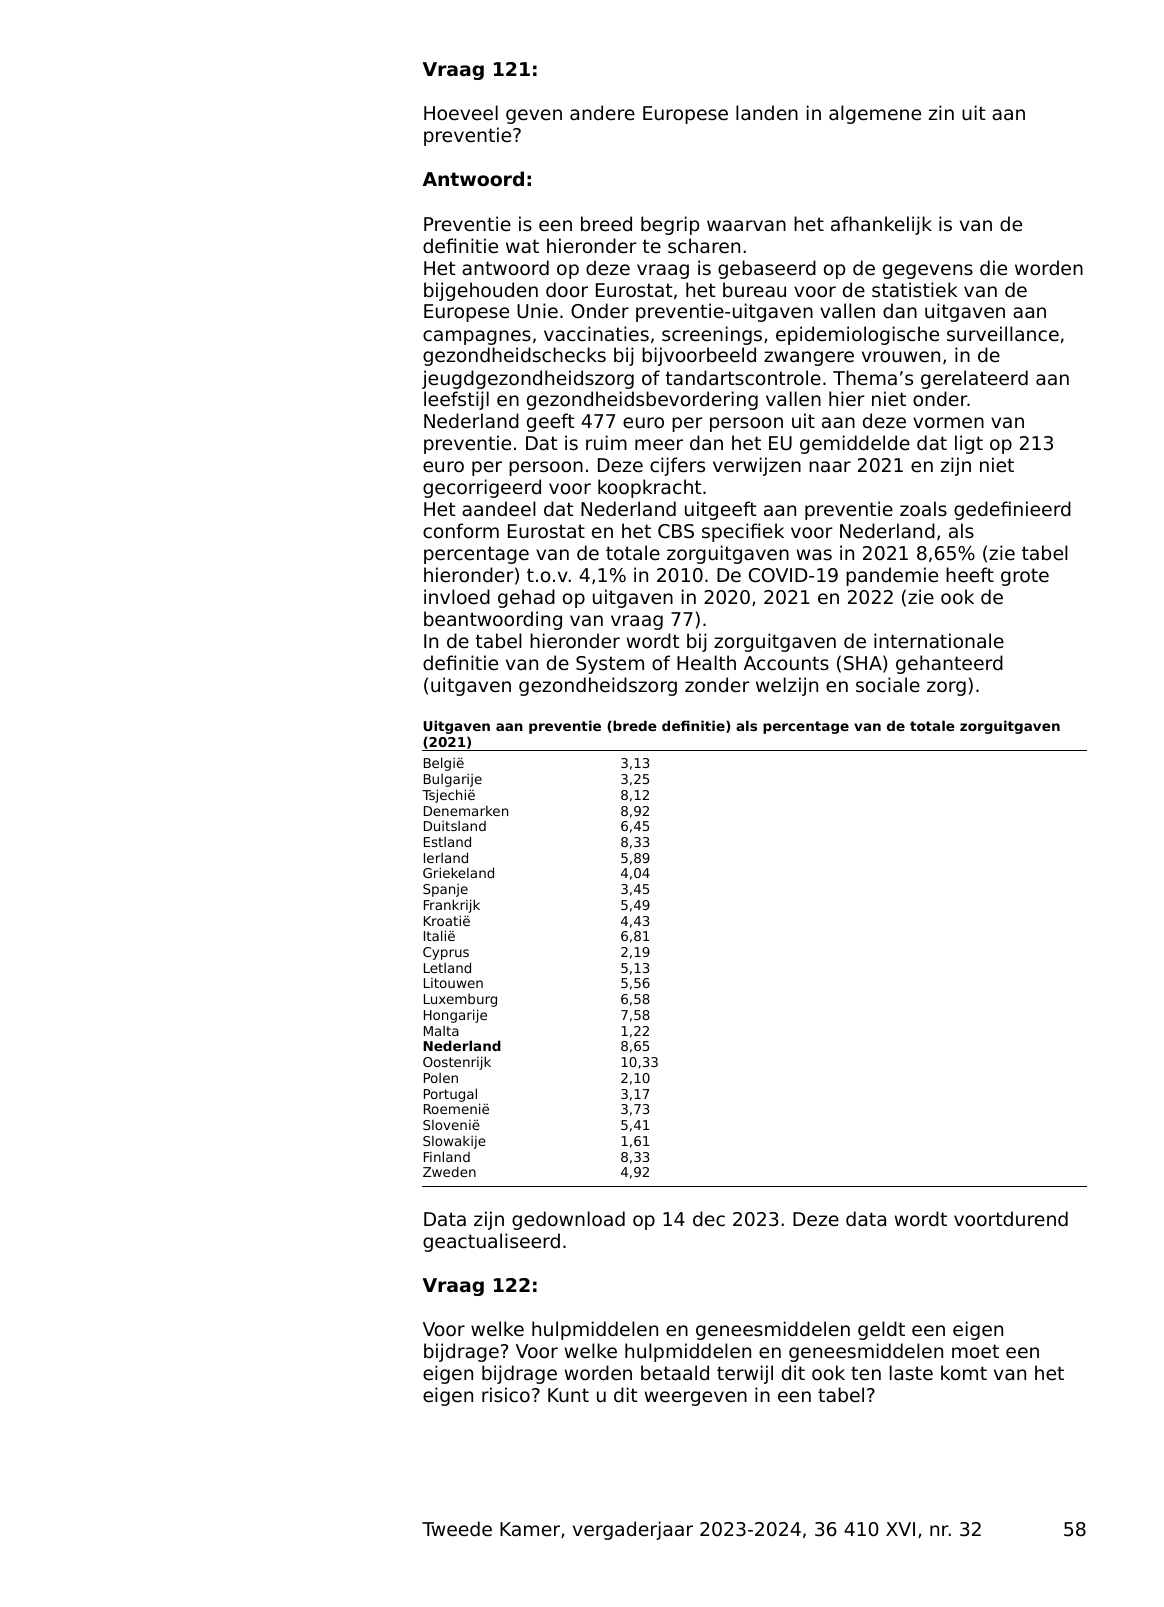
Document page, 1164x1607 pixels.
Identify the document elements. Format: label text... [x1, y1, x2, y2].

subtitle Antwoord: [422, 169, 1087, 191]
table_cell Tsjechië [422, 788, 614, 803]
table_cell 3,45 [614, 882, 1087, 898]
text Het antwoord op deze vraag is gebaseerd op de gegevens die worden bijgehouden door Eurostat, het bureau voor de statistiek van de Europese Unie. Onder preventie-uitgaven vallen dan uitgaven aan campagnes, vaccinaties, screenings, epidemiologische surveillance, gezondheidschecks bij bijvoorbeeld zwangere vrouwen, in de jeugdgezondheidszorg of tandartscontrole. Thema’s gerelateerd aan leefstijl en gezondheidsbevordering vallen hier niet onder. [422, 257, 1087, 411]
table_cell 5,13 [614, 961, 1087, 976]
table_cell 5,41 [614, 1118, 1087, 1134]
table_cell 8,12 [614, 788, 1087, 803]
table_cell Cyprus [422, 945, 614, 961]
text Het aandeel dat Nederland uitgeeft aan preventie zoals gedefinieerd conform Eurostat en het CBS specifiek voor Nederland, als percentage van de totale zorguitgaven was in 2021 8,65% (zie tabel hieronder) t.o.v. 4,1% in 2010. De COVID-19 pandemie heeft grote invloed gehad op uitgaven in 2020, 2021 en 2022 (zie ook de beantwoording van vraag 77). [422, 499, 1087, 631]
table_cell Letland [422, 961, 614, 976]
table_cell 2,19 [614, 945, 1087, 961]
text Nederland geeft 477 euro per persoon uit aan deze vormen van preventie. Dat is ruim meer dan het EU gemiddelde dat ligt op 213 euro per persoon. Deze cijfers verwijzen naar 2021 en zijn niet gecorrigeerd voor koopkracht. [422, 411, 1087, 499]
table_cell Duitsland [422, 819, 614, 835]
table_cell Roemenië [422, 1102, 614, 1118]
table_cell Hongarije [422, 1008, 614, 1023]
table_cell Estland [422, 835, 614, 851]
table_cell Zweden [422, 1165, 614, 1186]
table_cell 1,61 [614, 1134, 1087, 1149]
table_cell 8,65 [614, 1039, 1087, 1055]
subtitle Vraag 122: [422, 1275, 1087, 1297]
table_cell 1,22 [614, 1024, 1087, 1039]
text Voor welke hulpmiddelen en geneesmiddelen geldt een eigen bijdrage? Voor welke hulpmiddelen en geneesmiddelen moet een eigen bijdrage worden betaald terwijl dit ook ten laste komt van het eigen risico? Kunt u dit weergeven in een tabel? [422, 1319, 1087, 1407]
table_cell Frankrijk [422, 898, 614, 913]
table_cell 4,04 [614, 866, 1087, 882]
table_cell 8,33 [614, 835, 1087, 851]
text In de tabel hieronder wordt bij zorguitgaven de internationale definitie van de System of Health Accounts (SHA) gehanteerd (uitgaven gezondheidszorg zonder welzijn en sociale zorg). [422, 631, 1087, 697]
text Data zijn gedownload op 14 dec 2023. Deze data wordt voortdurend geactualiseerd. [422, 1209, 1087, 1253]
table_cell Denemarken [422, 803, 614, 819]
table_cell Litouwen [422, 976, 614, 992]
table_cell Malta [422, 1024, 614, 1039]
table_cell Nederland [422, 1039, 614, 1055]
table_cell Italië [422, 929, 614, 945]
table_cell 3,13 [614, 751, 1087, 772]
table_cell Slovenië [422, 1118, 614, 1134]
table_cell Oostenrijk [422, 1055, 614, 1071]
table_cell 2,10 [614, 1071, 1087, 1086]
table_cell Luxemburg [422, 992, 614, 1008]
table_cell 3,25 [614, 772, 1087, 788]
table_cell 4,92 [614, 1165, 1087, 1186]
table_cell 10,33 [614, 1055, 1087, 1071]
table_cell 6,58 [614, 992, 1087, 1008]
table_cell 6,45 [614, 819, 1087, 835]
table_cell 5,49 [614, 898, 1087, 913]
table_cell Bulgarije [422, 772, 614, 788]
table_cell België [422, 751, 614, 772]
table_cell Portugal [422, 1086, 614, 1102]
table_header Uitgaven aan preventie (brede definitie) als percentage van de totale zorguitgaven (2021) [422, 719, 1087, 750]
table_cell Ierland [422, 851, 614, 866]
table_cell 6,81 [614, 929, 1087, 945]
table_cell 3,73 [614, 1102, 1087, 1118]
table_cell Spanje [422, 882, 614, 898]
table_cell Polen [422, 1071, 614, 1086]
table_cell Kroatië [422, 914, 614, 929]
table_cell 5,56 [614, 976, 1087, 992]
table_cell Slowakije [422, 1134, 614, 1149]
subtitle Vraag 121: [422, 59, 1087, 81]
table_cell 3,17 [614, 1086, 1087, 1102]
table_cell Griekeland [422, 866, 614, 882]
table_cell 5,89 [614, 851, 1087, 866]
table_cell Finland [422, 1149, 614, 1165]
table_cell 7,58 [614, 1008, 1087, 1023]
table_cell 8,33 [614, 1149, 1087, 1165]
text Hoeveel geven andere Europese landen in algemene zin uit aan preventie? [422, 103, 1087, 147]
table_cell 8,92 [614, 803, 1087, 819]
text Preventie is een breed begrip waarvan het afhankelijk is van de definitie wat hieronder te scharen. [422, 213, 1087, 257]
table_cell 4,43 [614, 914, 1087, 929]
